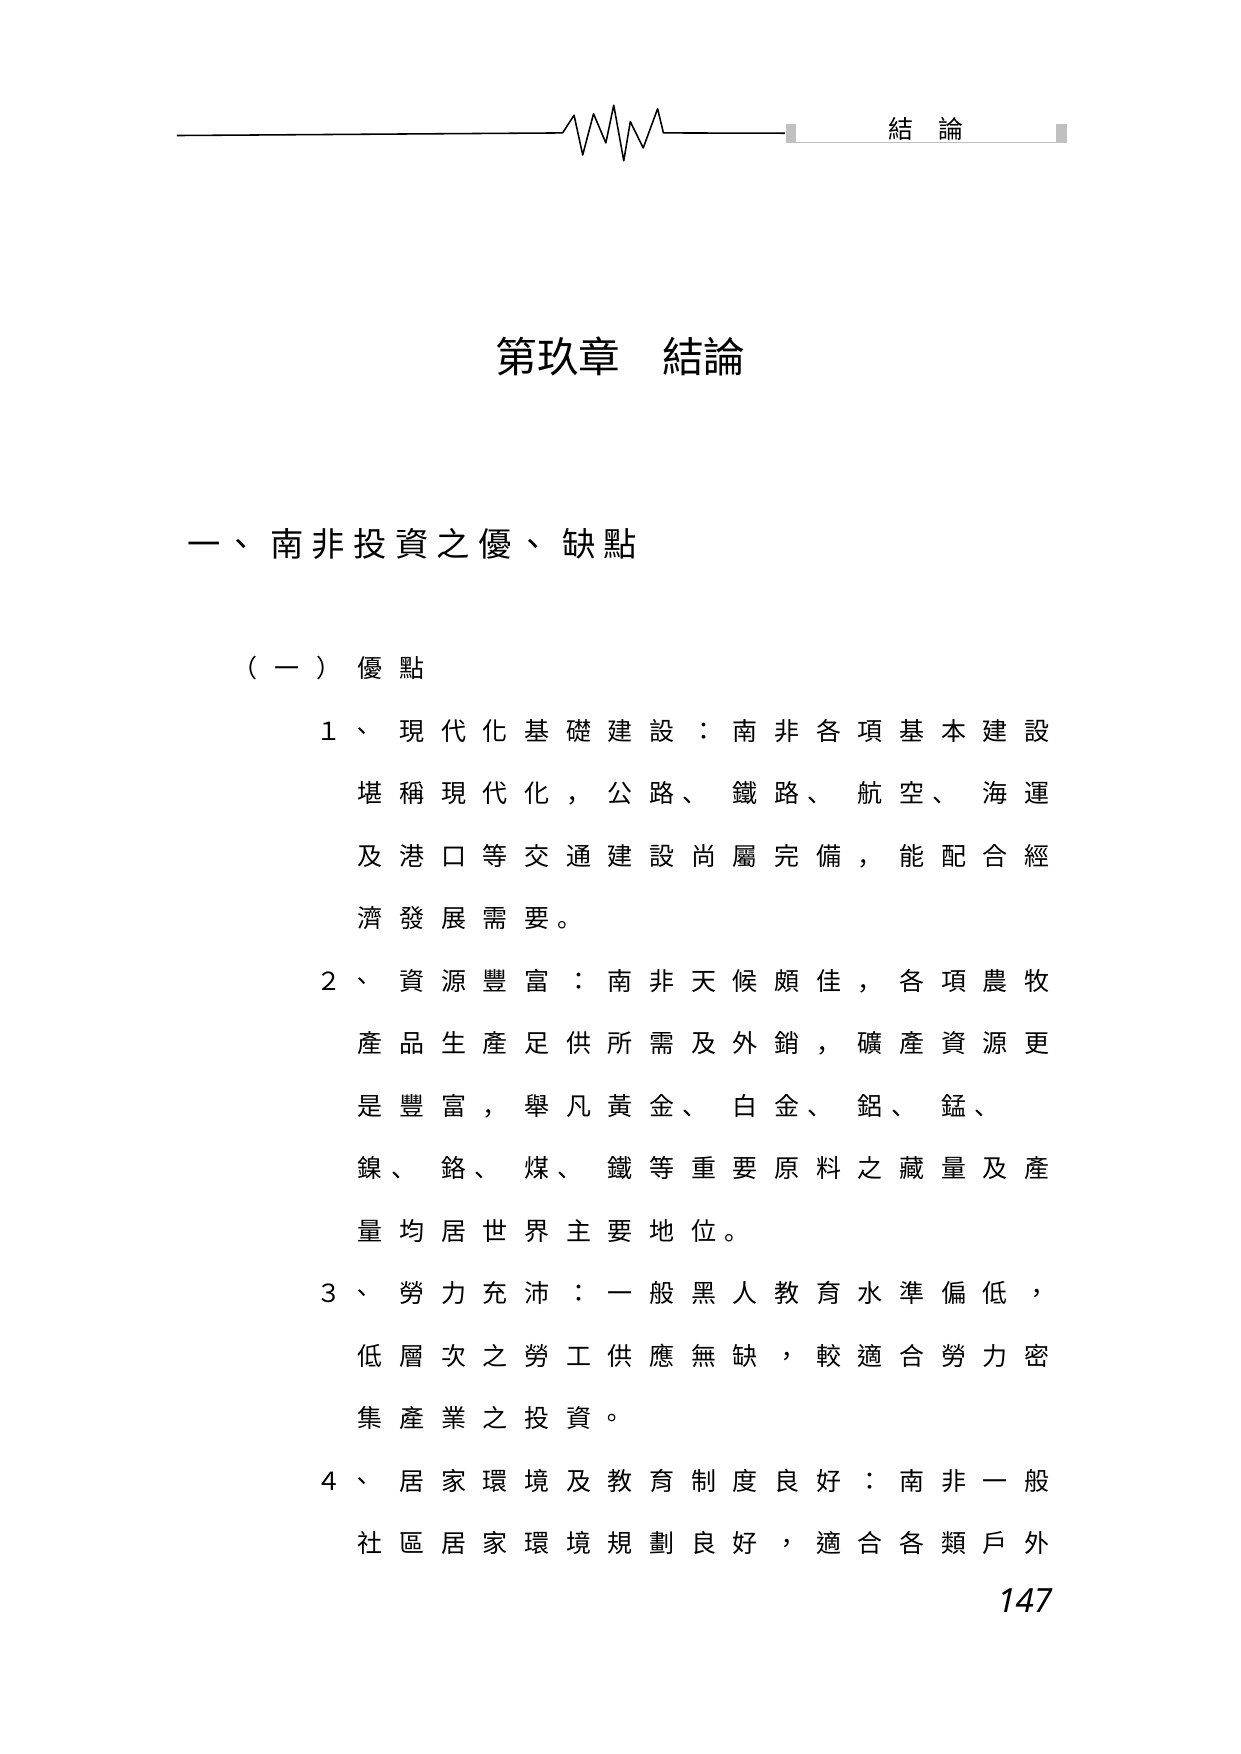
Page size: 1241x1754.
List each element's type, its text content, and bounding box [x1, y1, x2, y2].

text 一、南非投資之優、缺點 [183, 500, 1058, 563]
text ２、資源豐富：南非天候頗佳，各項農牧產品生產足供所需及外銷，礦產資源更是豐富，舉凡黃金、白金、鋁、錳、鎳、鉻、煤、鐵等重要原料之藏量及產量均居世界主要地位。 [281, 938, 1058, 1250]
text ３、勞力充沛：一般黑人教育水準偏低，低層次之勞工供應無缺，較適合勞力密集產業之投資。 [281, 1250, 1058, 1438]
text ４、居家環境及教育制度良好：南非一般社區居家環境規劃良好，適合各類戶外 [281, 1438, 1058, 1563]
text 第玖章 結論 [183, 313, 1058, 375]
text １、現代化基礎建設：南非各項基本建設堪稱現代化，公路、鐵路、航空、海運及港口等交通建設尚屬完備，能配合經濟發展需要。 [281, 688, 1058, 938]
text （一）優點 [207, 625, 1058, 688]
